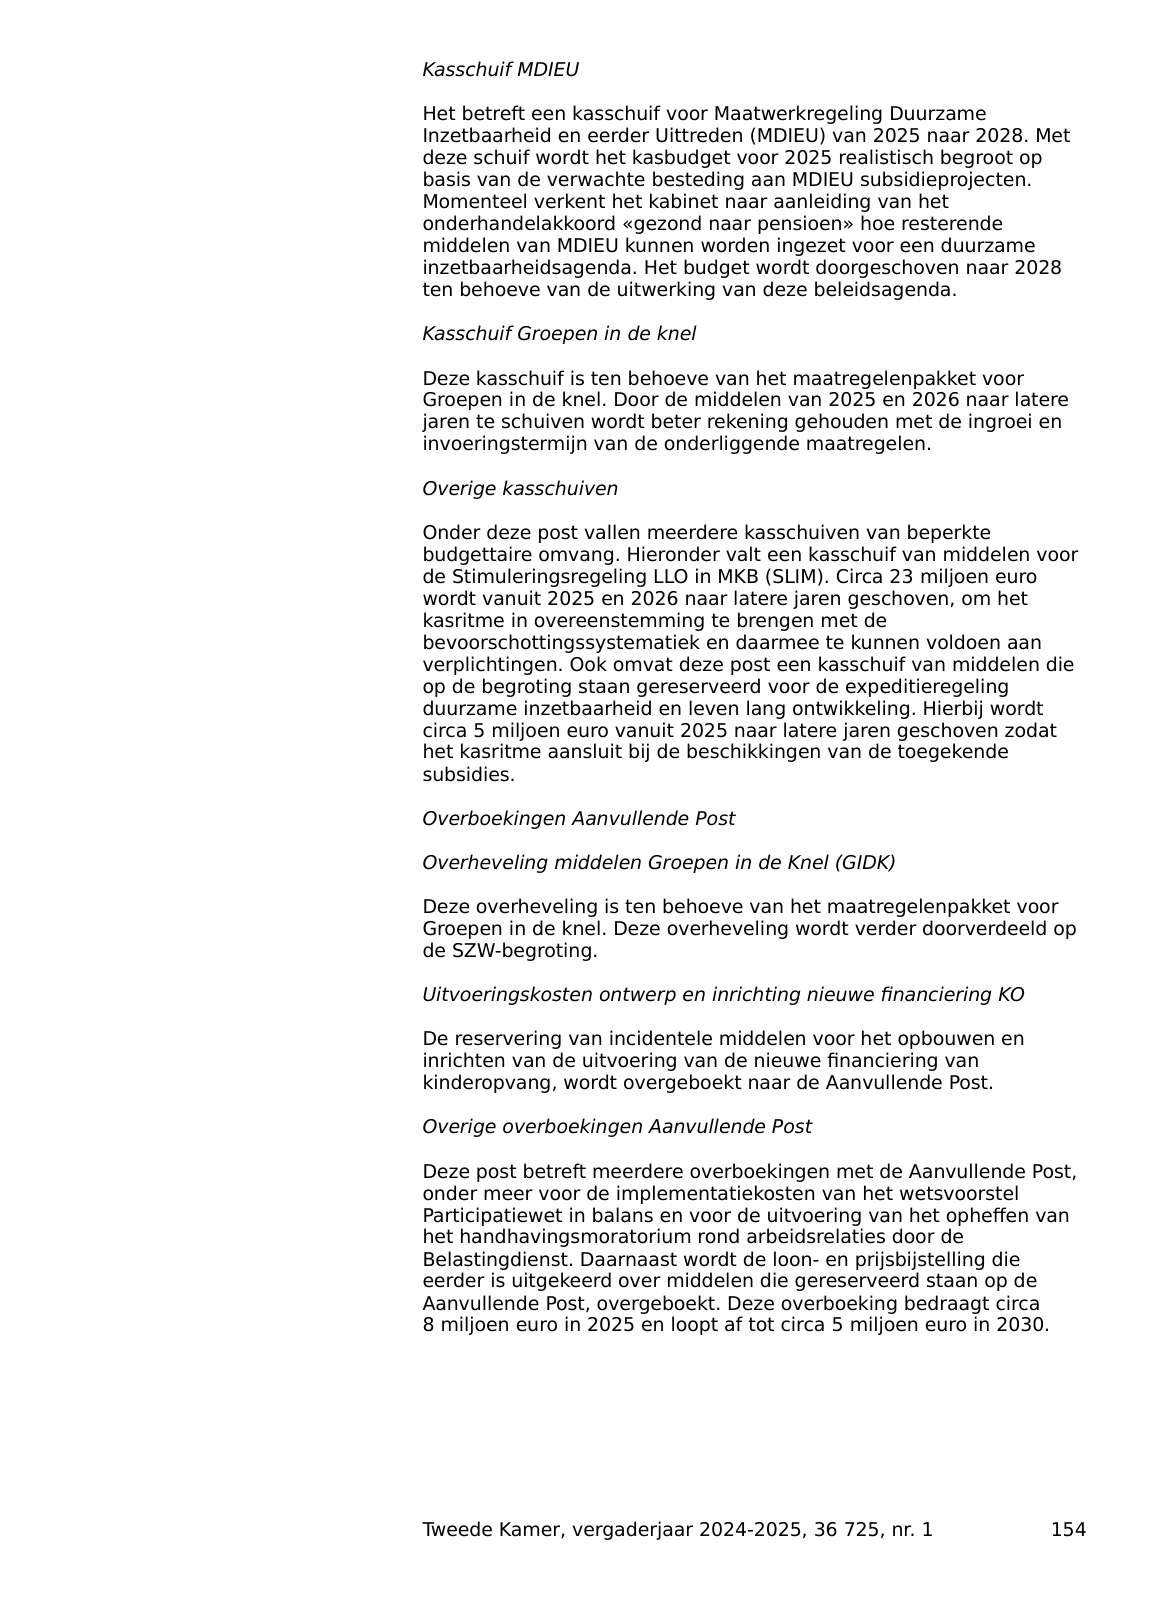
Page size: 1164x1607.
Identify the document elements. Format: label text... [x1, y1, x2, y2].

text Het betreft een kasschuif voor Maatwerkregeling Duurzame Inzetbaarheid en eerder Uittreden (MDIEU) van 2025 naar 2028. Met deze schuif wordt het kasbudget voor 2025 realistisch begroot op basis van de verwachte besteding aan MDIEU subsidieprojecten. Momenteel verkent het kabinet naar aanleiding van het onderhandelakkoord «gezond naar pensioen» hoe resterende middelen van MDIEU kunnen worden ingezet voor een duurzame inzetbaarheidsagenda. Het budget wordt doorgeschoven naar 2028 ten behoeve van de uitwerking van deze beleidsagenda. [422, 103, 1087, 301]
text Deze overheveling is ten behoeve van het maatregelenpakket voor Groepen in de knel. Deze overheveling wordt verder doorverdeeld op de SZW-begroting. [422, 896, 1087, 962]
subtitle Overboekingen Aanvullende Post [422, 808, 1087, 829]
subtitle Overige overboekingen Aanvullende Post [422, 1116, 1087, 1138]
text De reservering van incidentele middelen voor het opbouwen en inrichten van de uitvoering van de nieuwe financiering van kinderopvang, wordt overgeboekt naar de Aanvullende Post. [422, 1028, 1087, 1094]
subtitle Uitvoeringskosten ontwerp en inrichting nieuwe financiering KO [422, 984, 1087, 1006]
text Deze kasschuif is ten behoeve van het maatregelenpakket voor Groepen in de knel. Door de middelen van 2025 en 2026 naar latere jaren te schuiven wordt beter rekening gehouden met de ingroei en invoeringstermijn van de onderliggende maatregelen. [422, 367, 1087, 455]
subtitle Overige kasschuiven [422, 477, 1087, 499]
subtitle Overheveling middelen Groepen in de Knel (GIDK) [422, 852, 1087, 874]
text Deze post betreft meerdere overboekingen met de Aanvullende Post, onder meer voor de implementatiekosten van het wetsvoorstel Participatiewet in balans en voor de uitvoering van het opheffen van het handhavingsmoratorium rond arbeidsrelaties door de Belastingdienst. Daarnaast wordt de loon- en prijsbijstelling die eerder is uitgekeerd over middelen die gereserveerd staan op de Aanvullende Post, overgeboekt. Deze overboeking bedraagt circa 8 miljoen euro in 2025 en loopt af tot circa 5 miljoen euro in 2030. [422, 1161, 1087, 1336]
subtitle Kasschuif MDIEU [422, 59, 1087, 81]
subtitle Kasschuif Groepen in de knel [422, 323, 1087, 345]
text Onder deze post vallen meerdere kasschuiven van beperkte budgettaire omvang. Hieronder valt een kasschuif van middelen voor de Stimuleringsregeling LLO in MKB (SLIM). Circa 23 miljoen euro wordt vanuit 2025 en 2026 naar latere jaren geschoven, om het kasritme in overeenstemming te brengen met de bevoorschottingssystematiek en daarmee te kunnen voldoen aan verplichtingen. Ook omvat deze post een kasschuif van middelen die op de begroting staan gereserveerd voor de expeditieregeling duurzame inzetbaarheid en leven lang ontwikkeling. Hierbij wordt circa 5 miljoen euro vanuit 2025 naar latere jaren geschoven zodat het kasritme aansluit bij de beschikkingen van de toegekende subsidies. [422, 522, 1087, 785]
